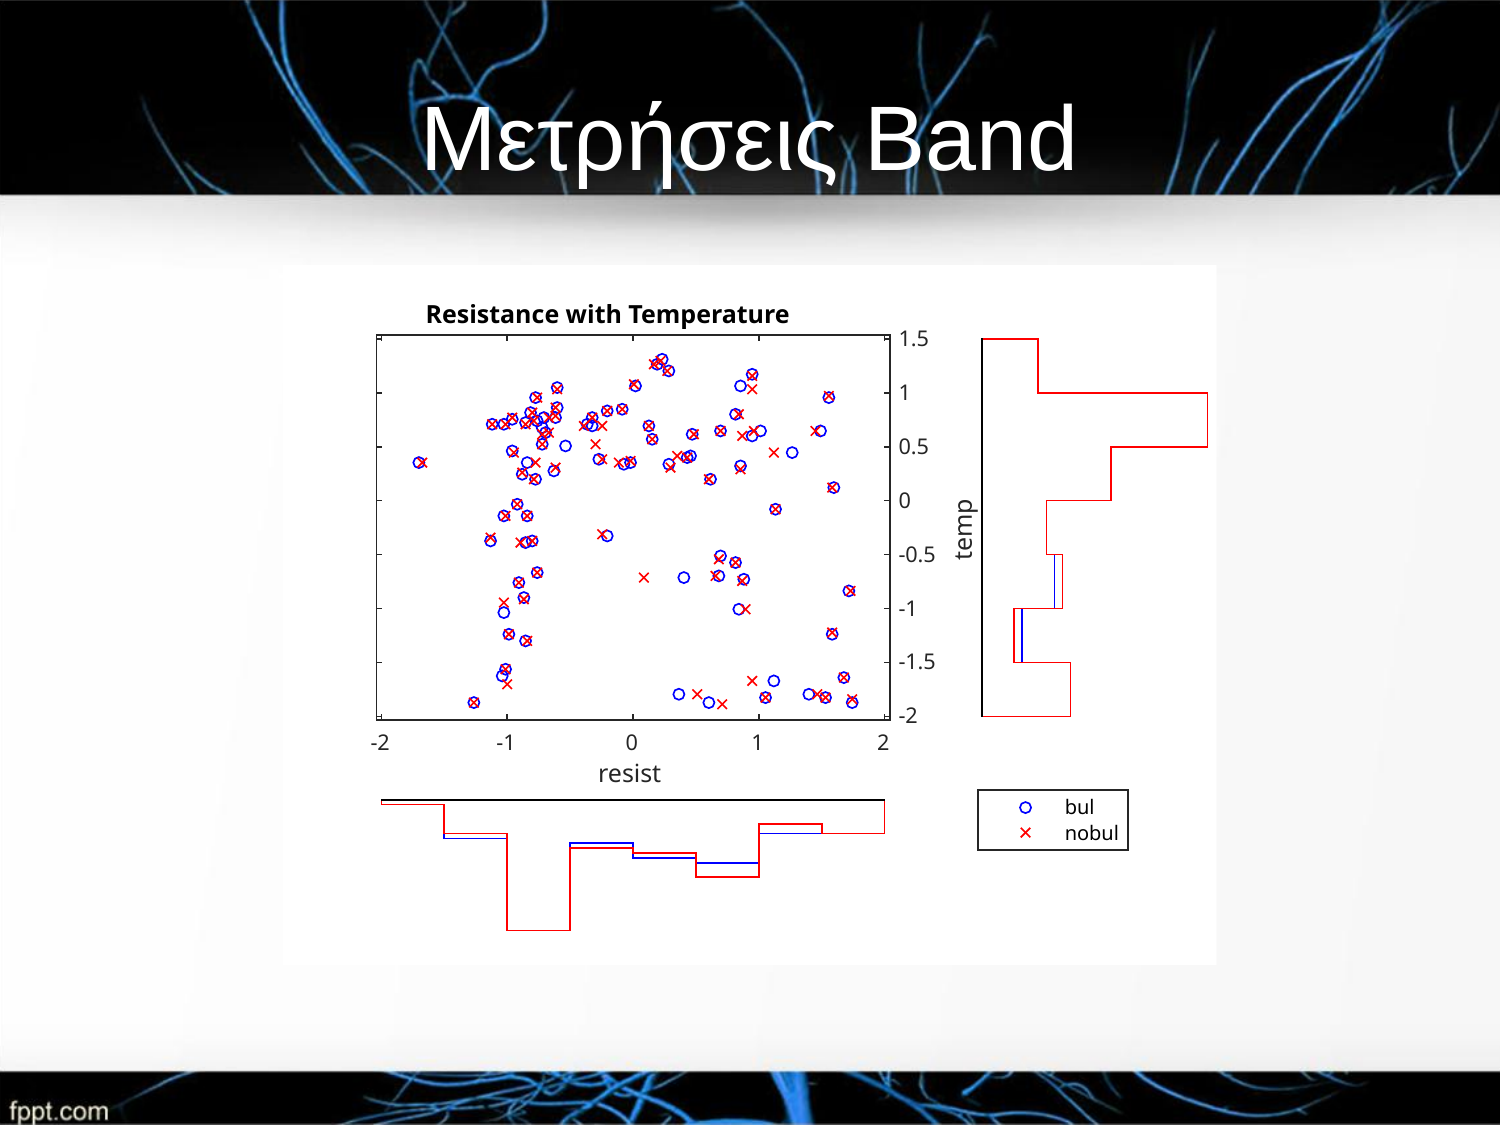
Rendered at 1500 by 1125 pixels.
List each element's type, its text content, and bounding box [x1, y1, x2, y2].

title Μετρήσεις Band [75, 45, 1425, 233]
picture [0, 0, 1500, 1125]
